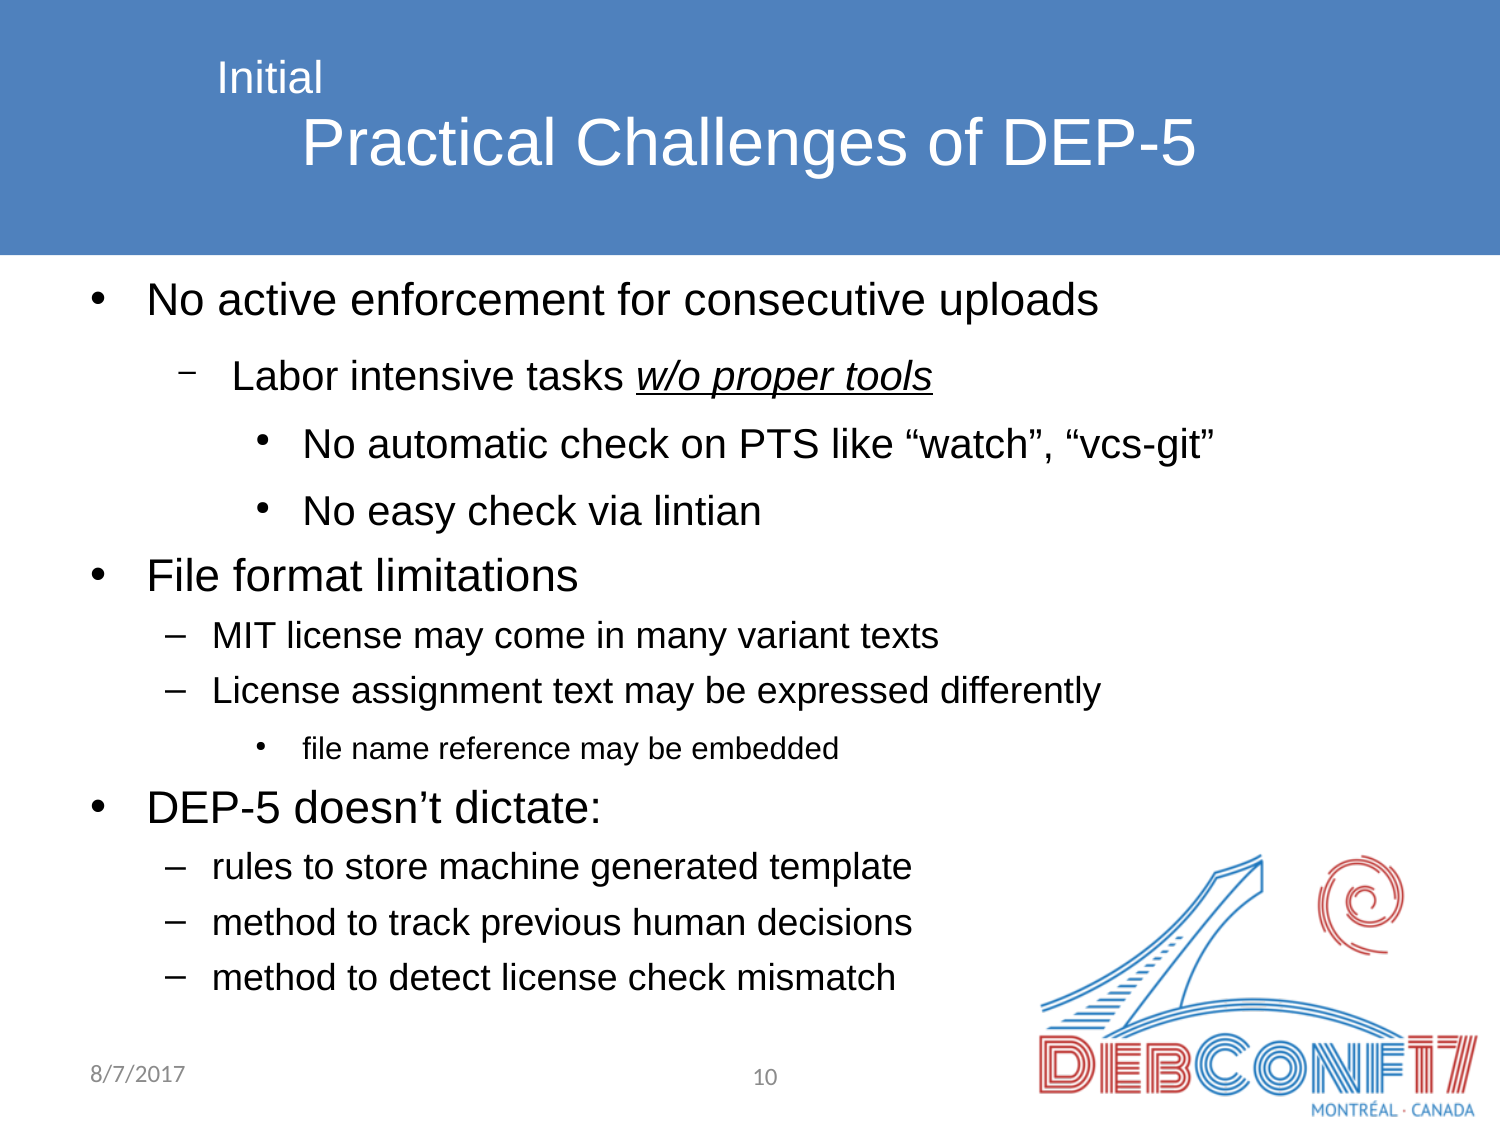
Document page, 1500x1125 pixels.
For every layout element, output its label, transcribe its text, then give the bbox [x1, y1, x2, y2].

title Practical Challenges of DEP-5 [75, 45, 1425, 233]
text_box Initial [165, 45, 376, 112]
list No active enforcement for consecutive uploads Labor intensive tasks w/o proper tools No automatic check on PTS like “watch”, “vcs-git” No easy check via lintian File format limitations MIT license may come in many variant texts License assignment text may be expressed differently file name reference may be embedded DEP-5 doesn’t dictate: rules to store machine generated template method to track previous human decisions method to detect license check mismatch [75, 262, 1425, 1046]
slide_number 8/7/2017 [75, 1042, 425, 1103]
slide_number [442, 1045, 793, 1106]
picture [999, 806, 1500, 1125]
